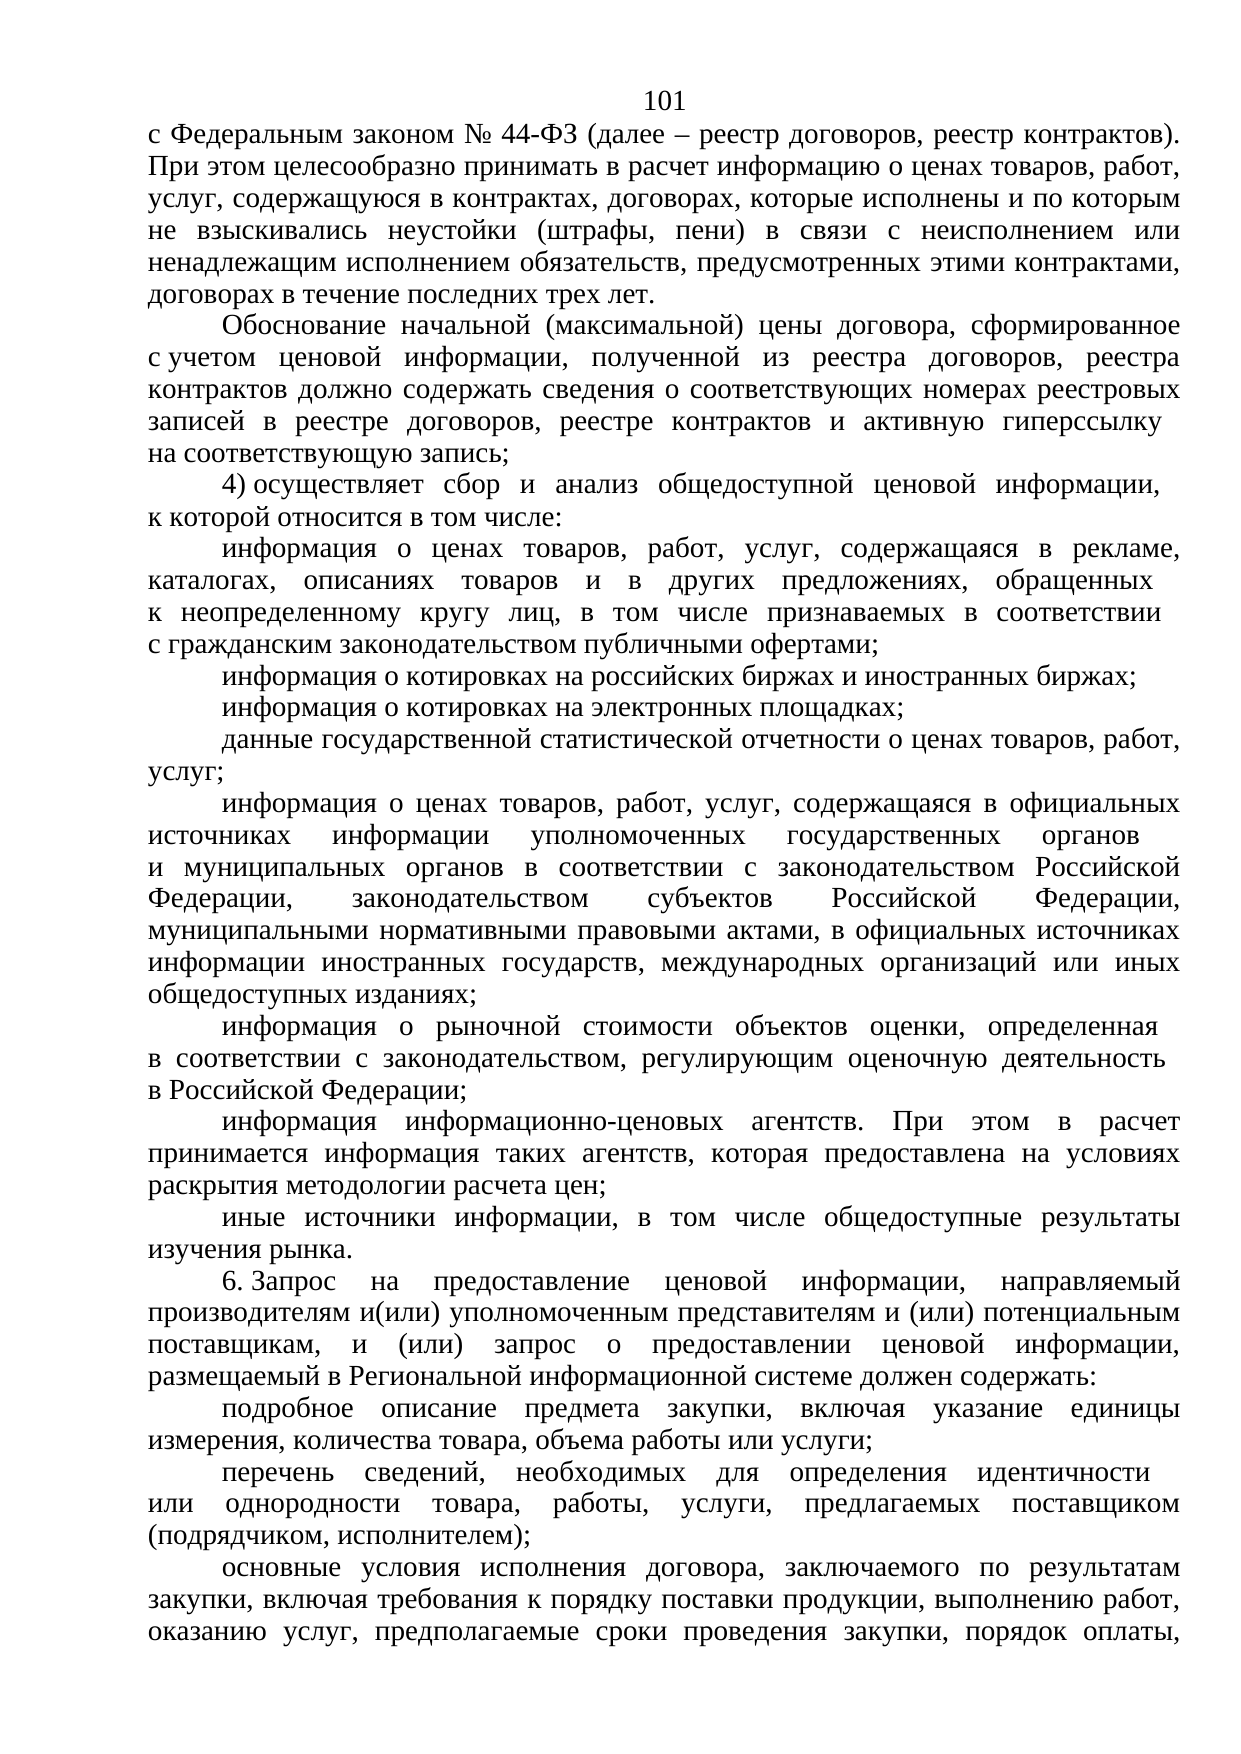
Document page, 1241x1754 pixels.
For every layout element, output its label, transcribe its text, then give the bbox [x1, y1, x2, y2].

text информация о ценах товаров, работ, услуг, содержащаяся в рекламе, каталогах, описаниях товаров и в других предложениях, обращенных к неопределенному кругу лиц, в том числе признаваемых в соответствии с гражданским законодательством публичными офертами; [148, 532, 1181, 659]
text данные государственной статистической отчетности о ценах товаров, работ, услуг; [148, 723, 1181, 787]
text 6. Запрос на предоставление ценовой информации, направляемый производителям и(или) уполномоченным представителям и (или) потенциальным поставщикам, и (или) запрос о предоставлении ценовой информации, размещаемый в Региональной информационной системе должен содержать: [148, 1264, 1181, 1392]
text перечень сведений, необходимых для определения идентичности или однородности товара, работы, услуги, предлагаемых поставщиком (подрядчиком, исполнителем); [148, 1456, 1181, 1551]
text основные условия исполнения договора, заключаемого по результатам закупки, включая требования к порядку поставки продукции, выполнению работ, оказанию услуг, предполагаемые сроки проведения закупки, порядок оплаты, [148, 1551, 1181, 1647]
text иные источники информации, в том числе общедоступные результаты изучения рынка. [148, 1201, 1181, 1264]
text подробное описание предмета закупки, включая указание единицы измерения, количества товара, объема работы или услуги; [148, 1392, 1181, 1456]
text 4) осуществляет сбор и анализ общедоступной ценовой информации, к которой относится в том числе: [148, 468, 1181, 532]
text информация информационно-ценовых агентств. При этом в расчет принимается информация таких агентств, которая предоставлена на условиях раскрытия методологии расчета цен; [148, 1105, 1181, 1201]
text Обоснование начальной (максимальной) цены договора, сформированное с учетом ценовой информации, полученной из реестра договоров, реестра контрактов должно содержать сведения о соответствующих номерах реестровых записей в реестре договоров, реестре контрактов и активную гиперссылку на соответствующую запись; [148, 309, 1181, 468]
text с Федеральным законом № 44-ФЗ (далее – реестр договоров, реестр контрактов). При этом целесообразно принимать в расчет информацию о ценах товаров, работ, услуг, содержащуюся в контрактах, договорах, которые исполнены и по которым не взыскивались неустойки (штрафы, пени) в связи с неисполнением или ненадлежащим исполнением обязательств, предусмотренных этими контрактами, договорах в течение последних трех лет. [148, 118, 1181, 309]
text информация о котировках на российских биржах и иностранных биржах; [148, 659, 1181, 691]
text информация о котировках на электронных площадках; [148, 691, 1181, 723]
text информация о рыночной стоимости объектов оценки, определенная в соответствии с законодательством, регулирующим оценочную деятельность в Российской Федерации; [148, 1010, 1181, 1105]
text информация о ценах товаров, работ, услуг, содержащаяся в официальных источниках информации уполномоченных государственных органов и муниципальных органов в соответствии с законодательством Российской Федерации, законодательством субъектов Российской Федерации, муниципальными нормативными правовыми актами, в официальных источниках информации иностранных государств, международных организаций или иных общедоступных изданиях; [148, 787, 1181, 1010]
